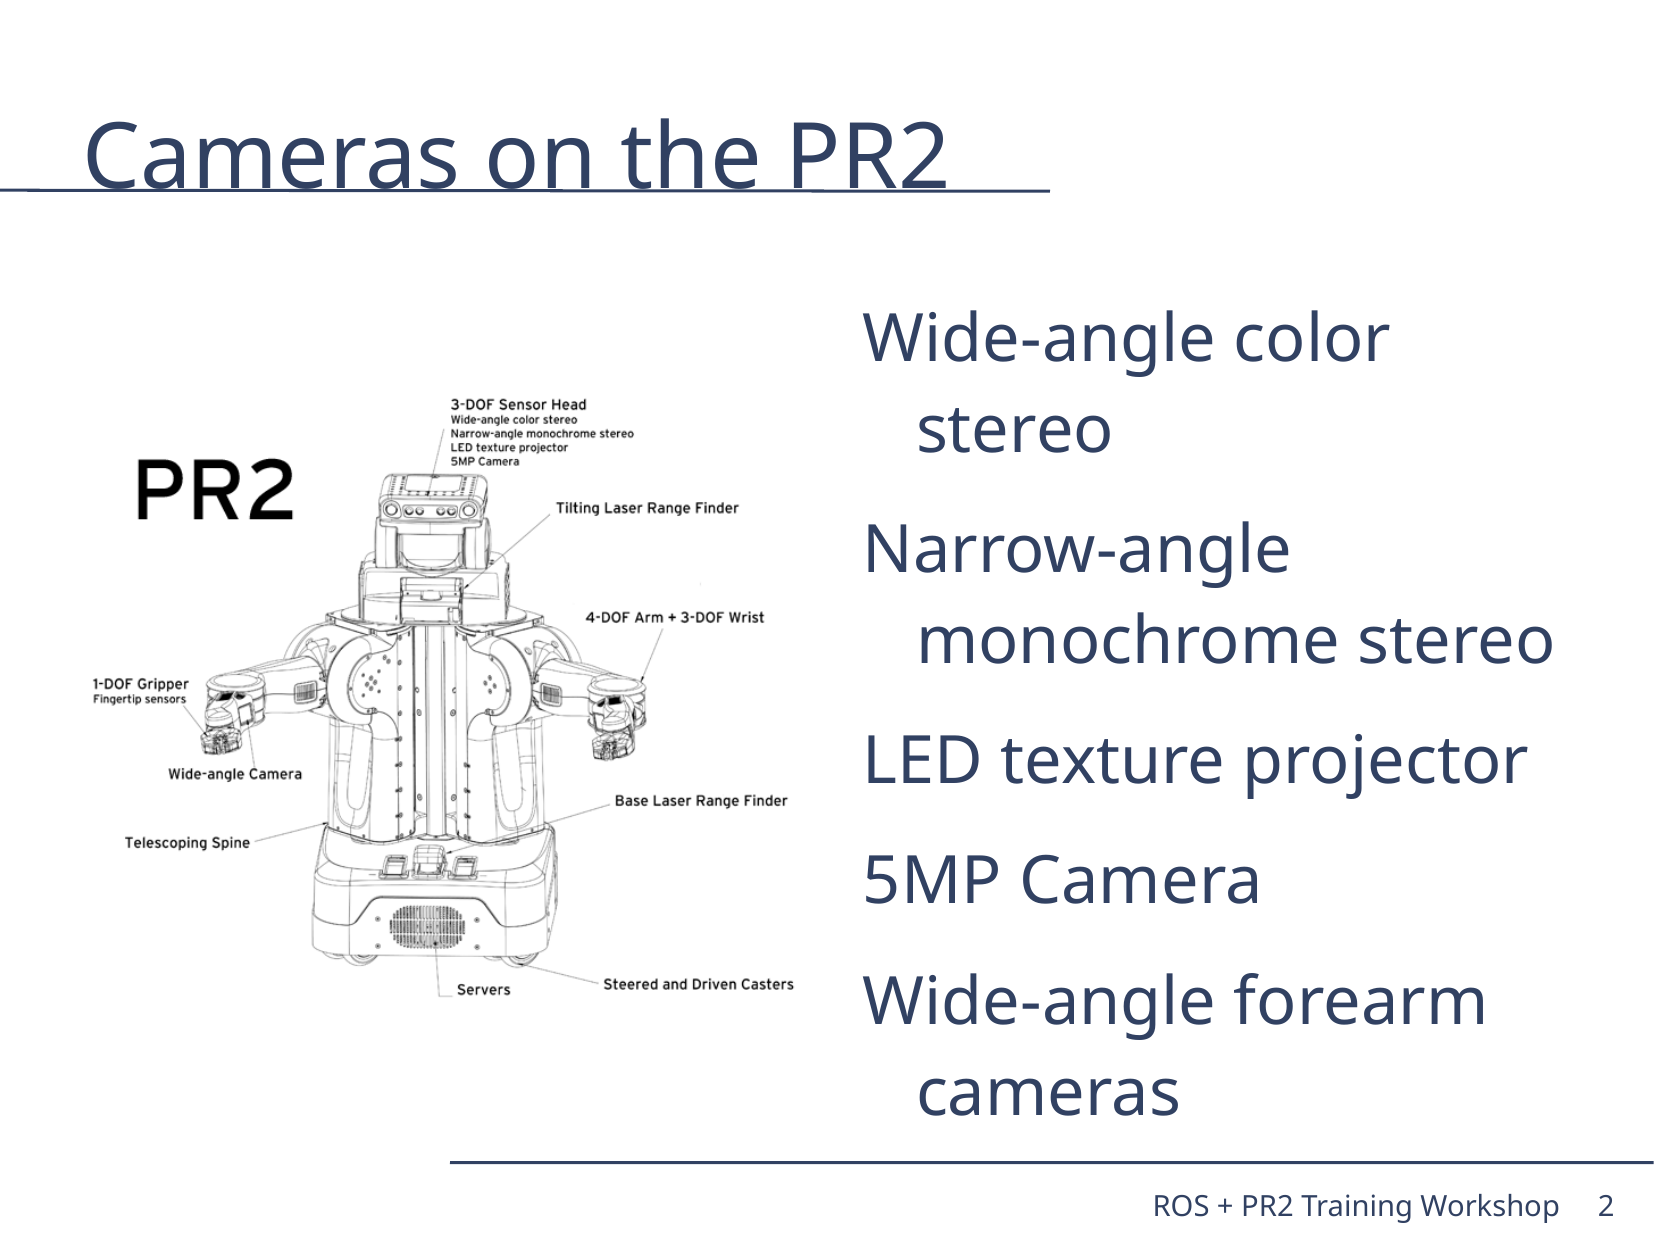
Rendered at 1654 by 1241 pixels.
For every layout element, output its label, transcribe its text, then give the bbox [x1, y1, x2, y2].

list Wide-angle color stereo Narrow-angle monochrome stereo LED texture projector 5MP Camera Wide-angle forearm cameras [845, 290, 1572, 1109]
picture [82, 392, 809, 1007]
title Cameras on the PR2 [82, 49, 1571, 257]
